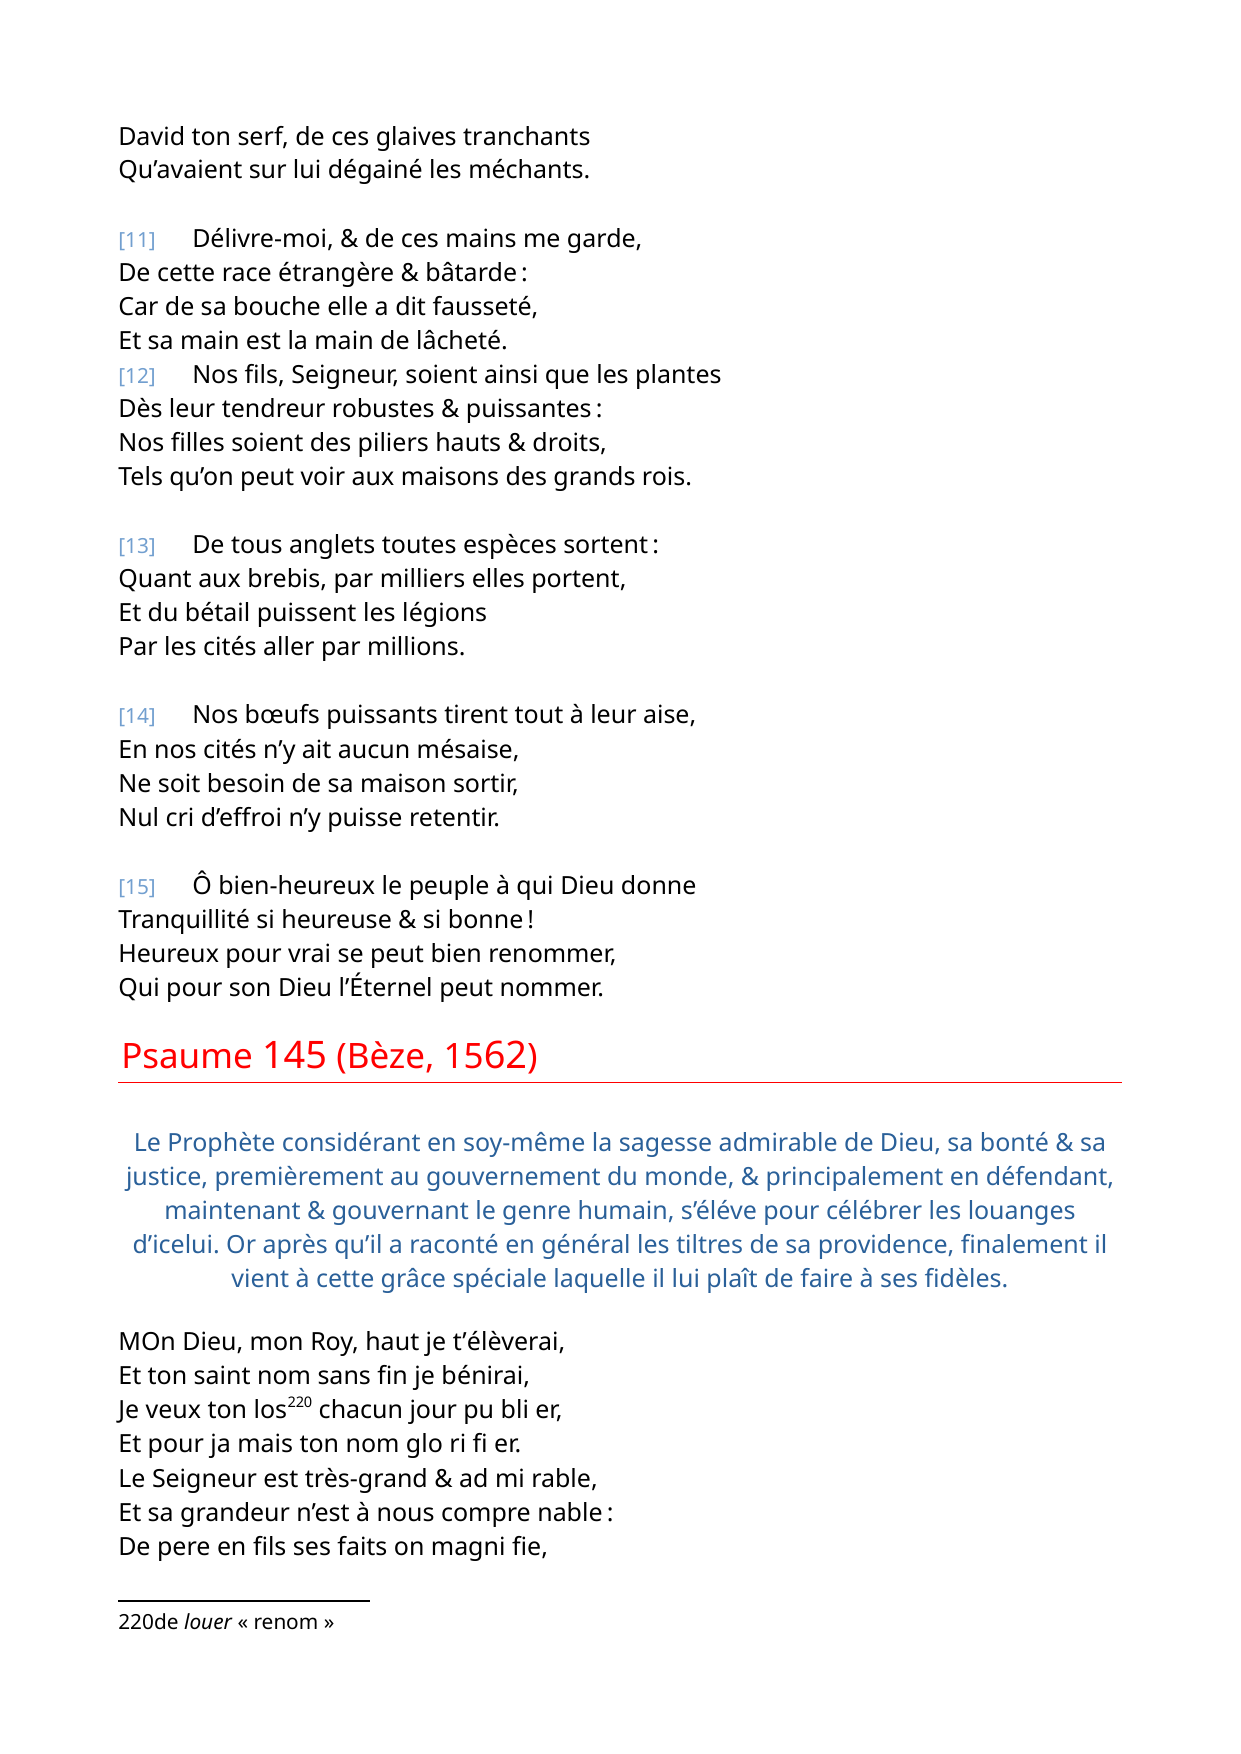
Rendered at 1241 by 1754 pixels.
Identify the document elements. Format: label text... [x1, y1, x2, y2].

text Et pour ja mais ton nom glo ri fi er. [118, 1426, 1122, 1460]
text Nos filles soient des piliers hauts & droits, [118, 425, 1122, 459]
text De cette race étrangère & bâtarde : [118, 254, 1122, 288]
text Le Seigneur est très-grand & ad mi rable, [118, 1460, 1122, 1494]
text Car de sa bouche elle a dit fausseté, [118, 288, 1122, 322]
text Et ton saint nom sans fin je bénirai, [118, 1358, 1122, 1392]
text Et sa grandeur n’est à nous compre nable : [118, 1494, 1122, 1528]
text [14] Nos bœufs puissants tirent tout à leur aise, [118, 697, 1122, 731]
text Et du bétail puissent les légions [118, 595, 1122, 629]
subtitle Psaume 145 (Bèze, 1562) [118, 1024, 1122, 1082]
text Nul cri d’effroi n’y puisse retentir. [118, 799, 1122, 833]
text Qui pour son Dieu l’Éternel peut nommer. [118, 970, 1122, 1004]
text MOn Dieu, mon Roy, haut je t’élèverai, [118, 1324, 1122, 1358]
text [13] De tous anglets toutes espèces sortent : [118, 527, 1122, 561]
text Le Prophète considérant en soy-même la sagesse admirable de Dieu, sa bonté & sa justice, premièrement au gouvernement du monde, & principalement en défendant, maintenant & gouvernant le genre humain, s’éléve pour célébrer les louanges d’icelui. Or après qu’il a raconté en général les tiltres de sa providence, finalement il vient à cette grâce spéciale laquelle il lui plaît de faire à ses fidèles. [118, 1124, 1122, 1294]
text Tranquillité si heureuse & si bonne ! [118, 902, 1122, 936]
text De pere en fils ses faits on magni fie, [118, 1528, 1122, 1562]
text Quant aux brebis, par milliers elles portent, [118, 561, 1122, 595]
text Qu’avaient sur lui dégainé les méchants. [118, 152, 1122, 186]
text Ne soit besoin de sa maison sortir, [118, 765, 1122, 799]
text Je veux ton los chacun jour pu bli er, [118, 1392, 1122, 1426]
text Heureux pour vrai se peut bien renommer, [118, 936, 1122, 970]
text Tels qu’on peut voir aux maisons des grands rois. [118, 459, 1122, 493]
text En nos cités n’y ait aucun mésaise, [118, 731, 1122, 765]
text [12] Nos fils, Seigneur, soient ainsi que les plantes [118, 357, 1122, 391]
text [11] Délivre-moi, & de ces mains me garde, [118, 220, 1122, 254]
text de louer « renom » [118, 1607, 1122, 1636]
text [15] Ô bien-heureux le peuple à qui Dieu donne [118, 867, 1122, 902]
text David ton serf, de ces glaives tranchants [118, 118, 1122, 152]
text Et sa main est la main de lâcheté. [118, 322, 1122, 357]
text Dès leur tendreur robustes & puissantes : [118, 391, 1122, 425]
text Par les cités aller par millions. [118, 629, 1122, 663]
